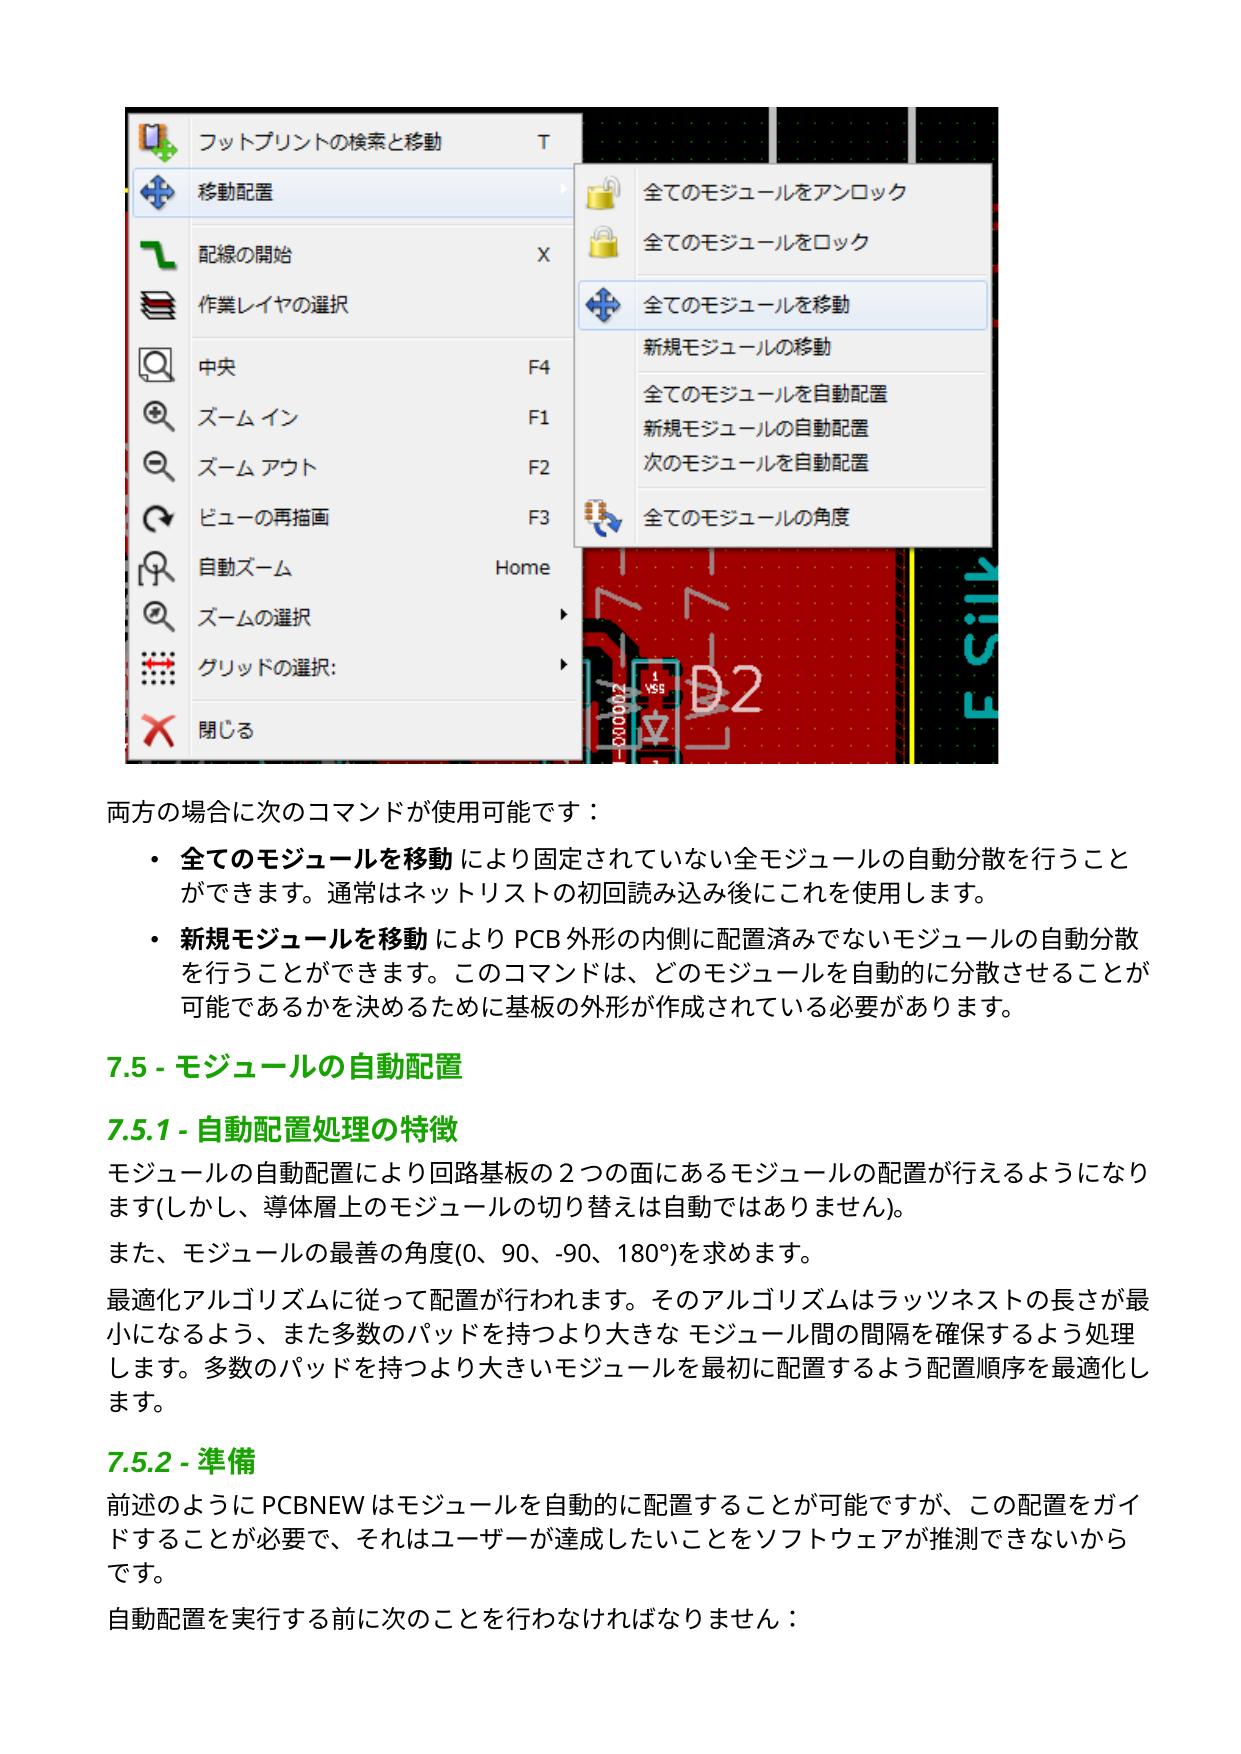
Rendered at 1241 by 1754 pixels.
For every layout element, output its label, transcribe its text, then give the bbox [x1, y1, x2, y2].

picture [125, 107, 999, 764]
text 両方の場合に次のコマンドが使用可能です： [106, 795, 1152, 829]
subtitle 自動配置処理の特徴 [106, 1109, 1152, 1149]
text 自動配置を実行する前に次のことを行わなければなりません： [106, 1602, 1152, 1636]
text モジュールの自動配置により回路基板の２つの面にあるモジュールの配置が行えるようになります(しかし、導体層上のモジュールの切り替えは自動ではありません)。 [106, 1156, 1152, 1223]
subtitle モジュールの自動配置 [106, 1047, 1152, 1086]
text 前述のようにPCBNEWはモジュールを自動的に配置することが可能ですが、この配置をガイドすることが必要で、それはユーザーが達成したいことをソフトウェアが推測できないからです。 [106, 1488, 1152, 1589]
list 全てのモジュールを移動 により固定されていない全モジュールの自動分散を行うことができます。通常はネットリストの初回読み込み後にこれを使用します。 [150, 841, 1152, 909]
text また、モジュールの最善の角度(0、90、-90、180°)を求めます。 [106, 1236, 1152, 1270]
list 新規モジュールを移動 によりPCB外形の内側に配置済みでないモジュールの自動分散を行うことができます。このコマンドは、どのモジュールを自動的に分散させることが可能であるかを決めるために基板の外形が作成されている必要があります。 [150, 922, 1152, 1023]
text 最適化アルゴリズムに従って配置が行われます。そのアルゴリズムはラッツネストの長さが最小になるよう、また多数のパッドを持つより大きな モジュール間の間隔を確保するよう処理します。多数のパッドを持つより大きいモジュールを最初に配置するよう配置順序を最適化します。 [106, 1282, 1152, 1418]
subtitle 準備 [106, 1441, 1152, 1481]
